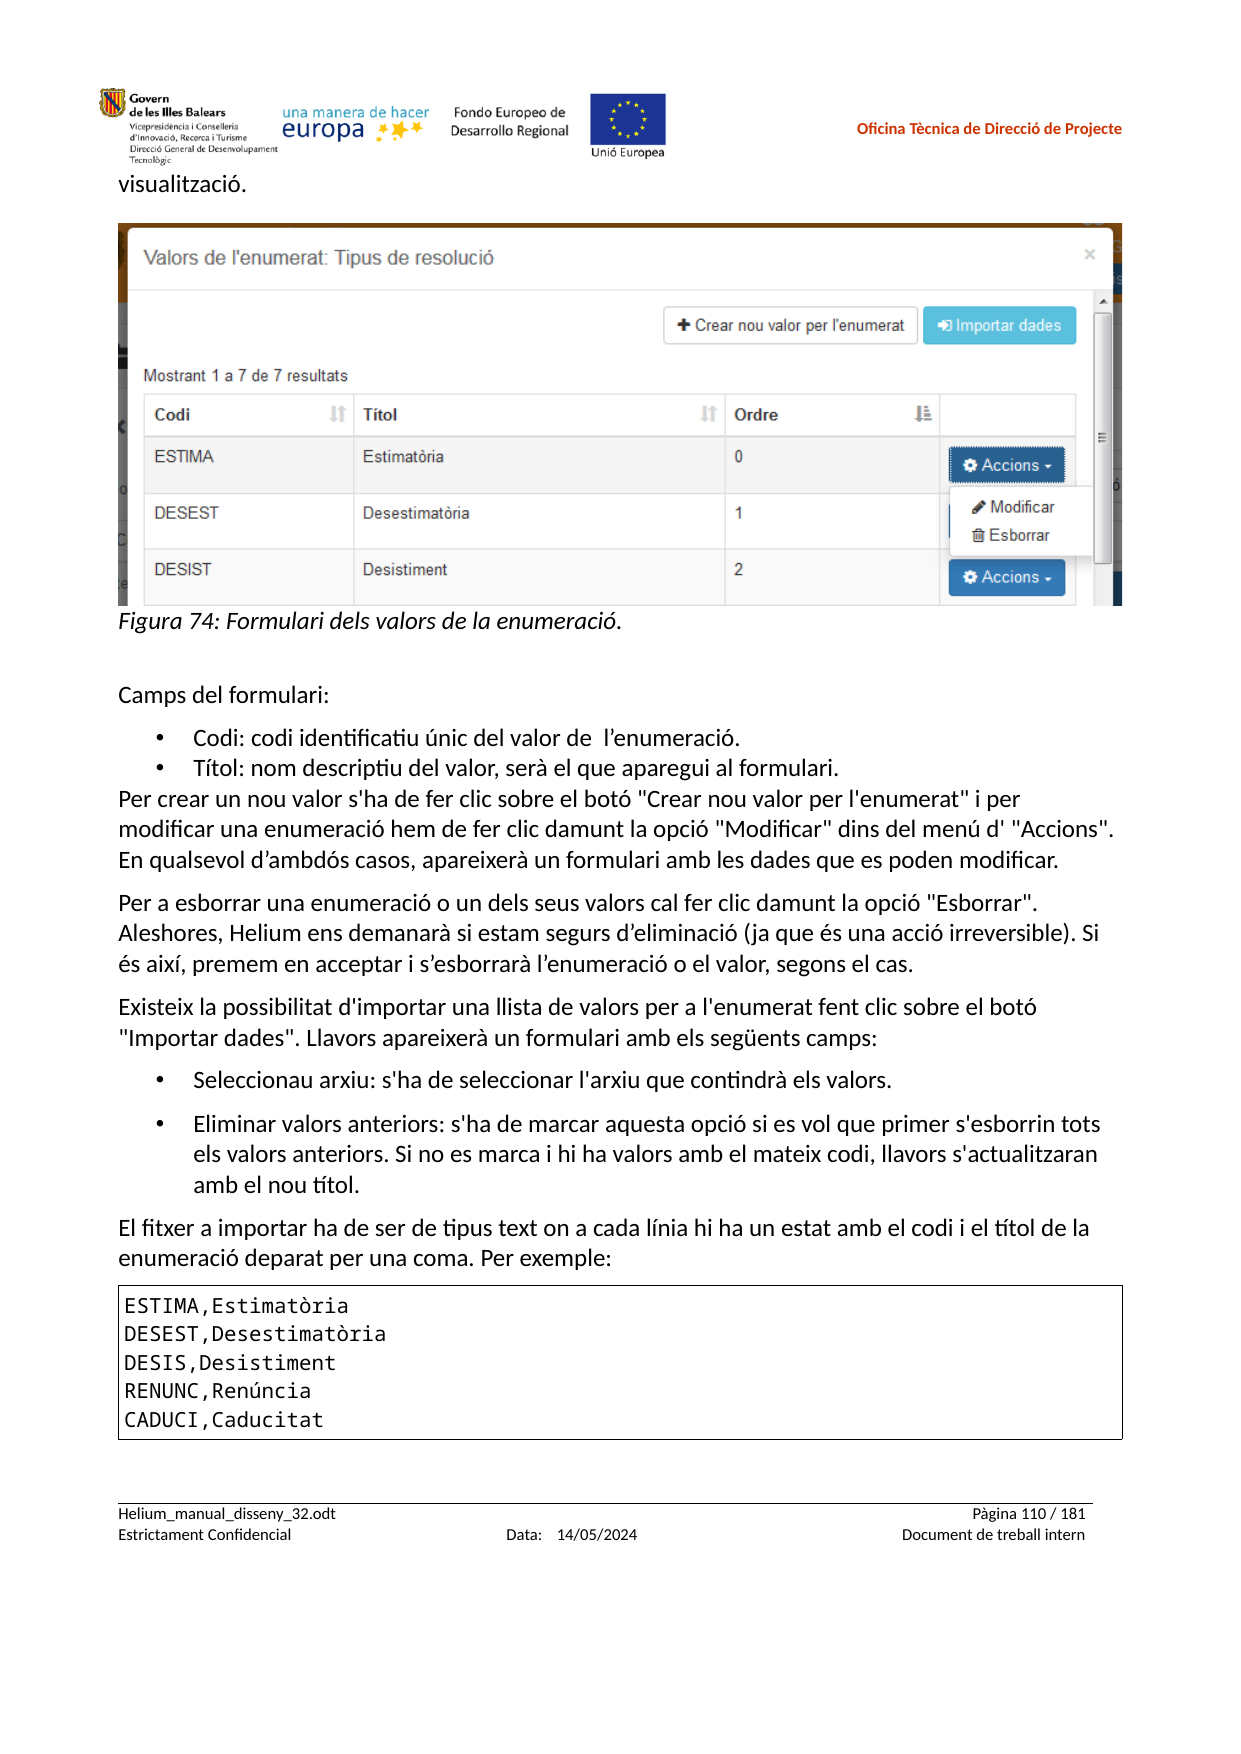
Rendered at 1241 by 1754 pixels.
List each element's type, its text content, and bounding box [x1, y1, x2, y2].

list Títol: nom descriptiu del valor, serà el que aparegui al formulari. [156, 752, 1122, 783]
picture [118, 223, 1123, 606]
list Codi: codi identificatiu únic del valor de l’enumeració. [156, 722, 1122, 752]
text Per crear un nou valor s'ha de fer clic sobre el botó "Crear nou valor per l'enumerat" i per modificar una enumeració hem de fer clic damunt la opció "Modificar" dins del menú d' "Accions". En qualsevol d’ambdós casos, apareixerà un formulari amb les dades que es poden modificar. [118, 783, 1122, 874]
picture [99, 87, 668, 166]
text El fitxer a importar ha de ser de tipus text on a cada línia hi ha un estat amb el codi i el títol de la enumeració deparat per una coma. Per exemple: [118, 1212, 1122, 1273]
text Figura 74: Formulari dels valors de la enumeració. [118, 606, 1122, 636]
text Camps del formulari: [118, 679, 1122, 709]
text Existeix la possibilitat d'importar una llista de valors per a l'enumerat fent clic sobre el botó "Importar dades". Llavors apareixerà un formulari amb els següents camps: [118, 991, 1122, 1052]
list Seleccionau arxiu: s'ha de seleccionar l'arxiu que contindrà els valors. [156, 1065, 1122, 1095]
text visualització. [118, 168, 1122, 198]
table_header ESTIMA,Estimatòria DESEST,Desestimatòria DESIS,Desistiment RENUNC,Renúncia CADUCI,Caducitat [119, 1286, 1122, 1439]
list Eliminar valors anteriors: s'ha de marcar aquesta opció si es vol que primer s'esborrin tots els valors anteriors. Si no es marca i hi ha valors amb el mateix codi, llavors s'actualitzaran amb el nou títol. [156, 1108, 1122, 1199]
text Per a esborrar una enumeració o un dels seus valors cal fer clic damunt la opció "Esborrar". Aleshores, Helium ens demanarà si estam segurs d’eliminació (ja que és una acció irreversible). Si és així, premem en acceptar i s’esborrarà l’enumeració o el valor, segons el cas. [118, 887, 1122, 979]
